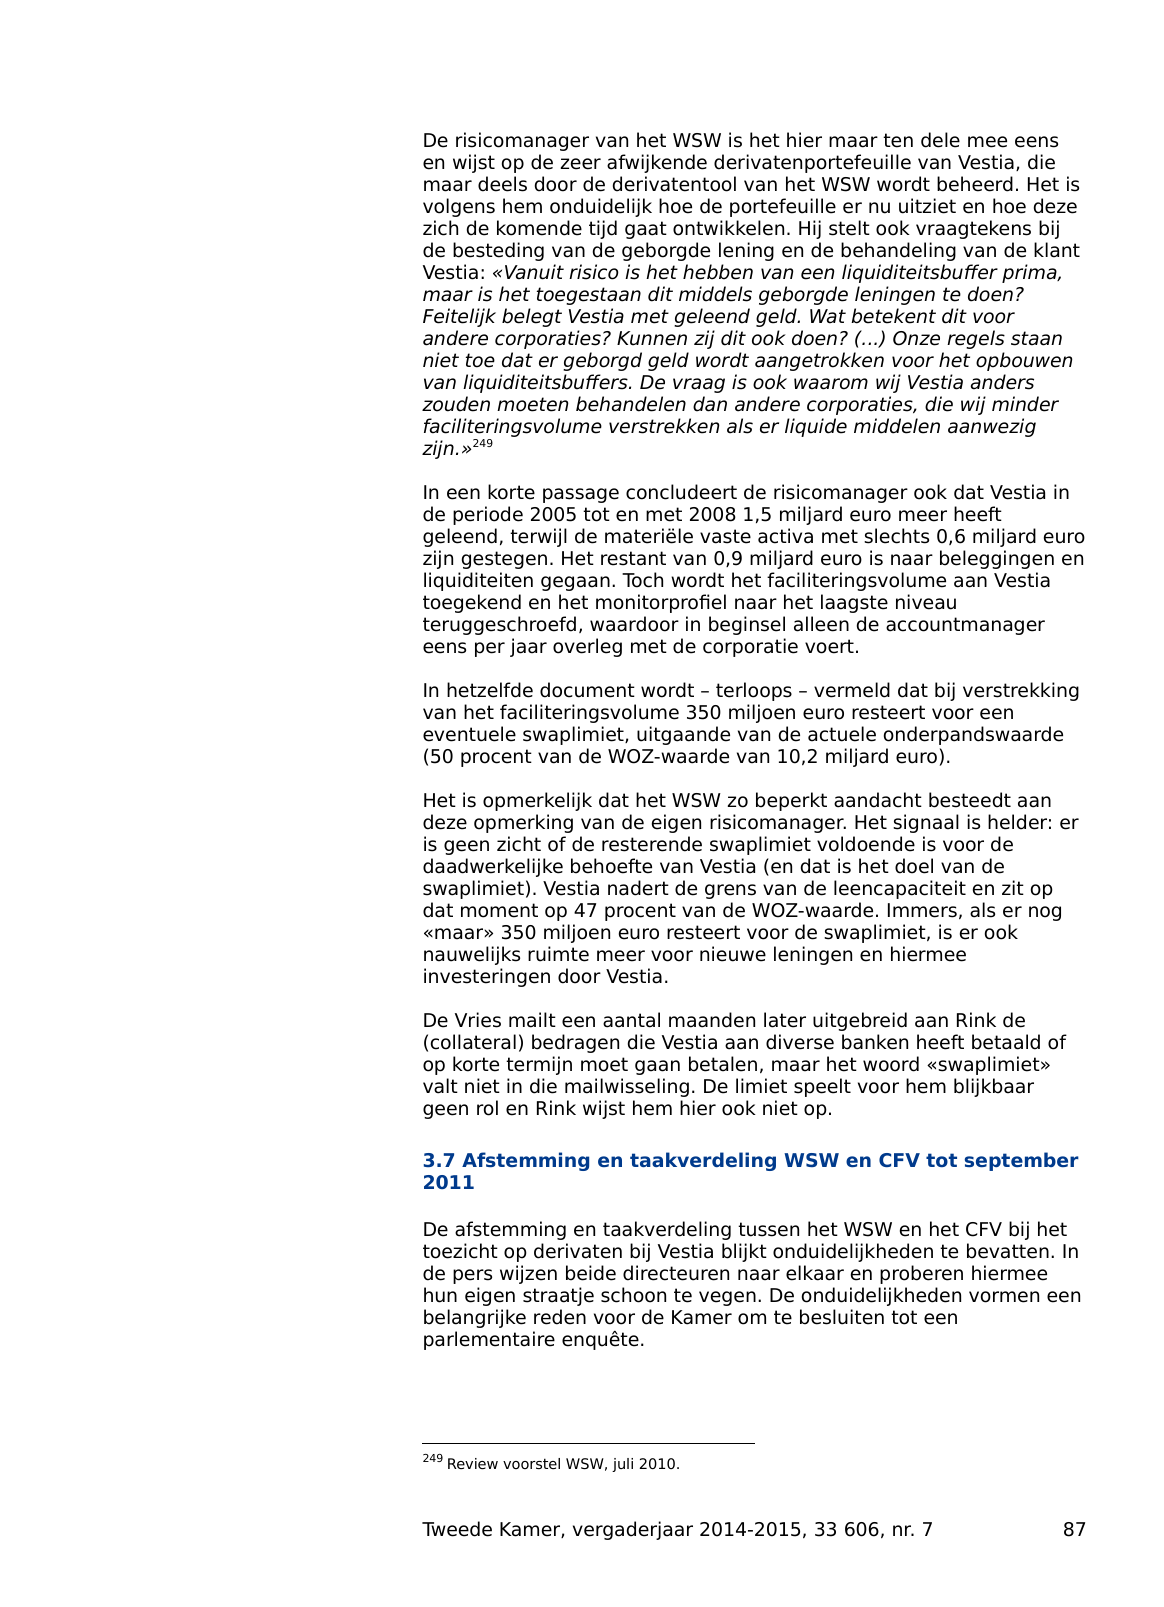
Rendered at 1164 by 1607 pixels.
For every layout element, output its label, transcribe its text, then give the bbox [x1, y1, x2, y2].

text Het is opmerkelijk dat het WSW zo beperkt aandacht besteedt aan deze opmerking van de eigen risicomanager. Het signaal is helder: er is geen zicht of de resterende swaplimiet voldoende is voor de daadwerkelijke behoefte van Vestia (en dat is het doel van de swaplimiet). Vestia nadert de grens van de leencapaciteit en zit op dat moment op 47 procent van de WOZ-waarde. Immers, als er nog «maar» 350 miljoen euro resteert voor de swaplimiet, is er ook nauwelijks ruimte meer voor nieuwe leningen en hiermee investeringen door Vestia. [422, 790, 1087, 988]
text In hetzelfde document wordt – terloops – vermeld dat bij verstrekking van het faciliteringsvolume 350 miljoen euro resteert voor een eventuele swaplimiet, uitgaande van de actuele onderpandswaarde (50 procent van de WOZ-waarde van 10,2 miljard euro). [422, 680, 1087, 768]
subtitle 3.7 Afstemming en taakverdeling WSW en CFV tot september 2011 [422, 1150, 1087, 1194]
text De risicomanager van het WSW is het hier maar ten dele mee eens en wijst op de zeer afwijkende derivatenportefeuille van Vestia, die maar deels door de derivatentool van het WSW wordt beheerd. Het is volgens hem onduidelijk hoe de portefeuille er nu uitziet en hoe deze zich de komende tijd gaat ontwikkelen. Hij stelt ook vraagtekens bij de besteding van de geborgde lening en de behandeling van de klant Vestia: «Vanuit risico is het hebben van een liquiditeitsbuffer prima, maar is het toegestaan dit middels geborgde leningen te doen? Feitelijk belegt Vestia met geleend geld. Wat betekent dit voor andere corporaties? Kunnen zij dit ook doen? (...) Onze regels staan niet toe dat er geborgd geld wordt aangetrokken voor het opbouwen van liquiditeitsbuffers. De vraag is ook waarom wij Vestia anders zouden moeten behandelen dan andere corporaties, die wij minder faciliteringsvolume verstrekken als er liquide middelen aanwezig zijn.» [422, 130, 1087, 459]
text In een korte passage concludeert de risicomanager ook dat Vestia in de periode 2005 tot en met 2008 1,5 miljard euro meer heeft geleend, terwijl de materiële vaste activa met slechts 0,6 miljard euro zijn gestegen. Het restant van 0,9 miljard euro is naar beleggingen en liquiditeiten gegaan. Toch wordt het faciliteringsvolume aan Vestia toegekend en het monitorprofiel naar het laagste niveau teruggeschroefd, waardoor in beginsel alleen de accountmanager eens per jaar overleg met de corporatie voert. [422, 482, 1087, 658]
text De Vries mailt een aantal maanden later uitgebreid aan Rink de (collateral) bedragen die Vestia aan diverse banken heeft betaald of op korte termijn moet gaan betalen, maar het woord «swaplimiet» valt niet in die mailwisseling. De limiet speelt voor hem blijkbaar geen rol en Rink wijst hem hier ook niet op. [422, 1010, 1087, 1120]
text De afstemming en taakverdeling tussen het WSW en het CFV bij het toezicht op derivaten bij Vestia blijkt onduidelijkheden te bevatten. In de pers wijzen beide directeuren naar elkaar en proberen hiermee hun eigen straatje schoon te vegen. De onduidelijkheden vormen een belangrijke reden voor de Kamer om te besluiten tot een parlementaire enquête. [422, 1219, 1087, 1351]
text Review voorstel WSW, juli 2010. [422, 1452, 1087, 1474]
